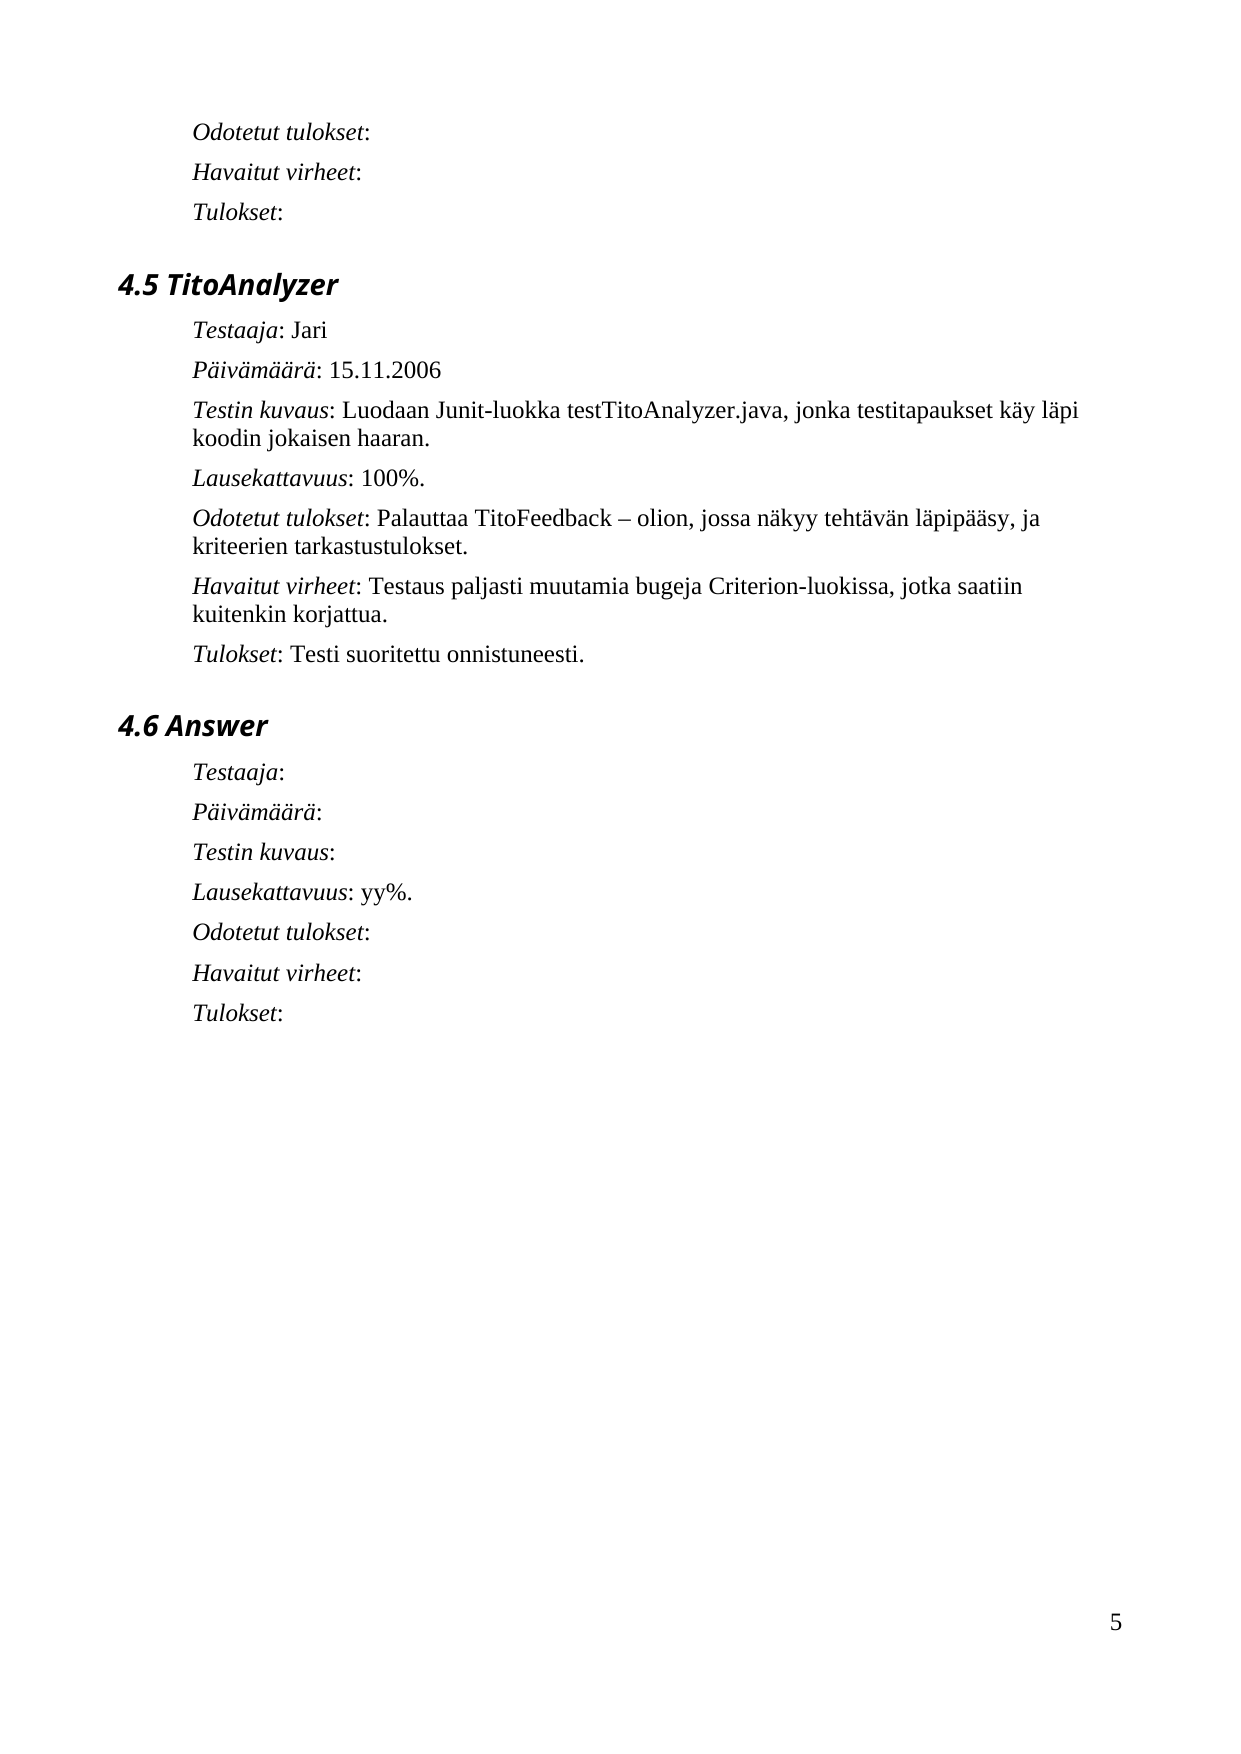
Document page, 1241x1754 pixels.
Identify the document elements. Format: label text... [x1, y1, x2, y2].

text Tulokset: Testi suoritettu onnistuneesti. [118, 640, 1122, 668]
subtitle 4.5 TitoAnalyzer [118, 264, 1122, 303]
text Päivämäärä: 15.11.2006 [118, 356, 1122, 384]
text Havaitut virheet: Testaus paljasti muutamia bugeja Criterion-luokissa, jotka saatiin kuitenkin korjattua. [118, 572, 1122, 628]
text Odotetut tulokset: Palauttaa TitoFeedback – olion, jossa näkyy tehtävän läpipääsy, ja kriteerien tarkastustulokset. [118, 504, 1122, 560]
text Odotetut tulokset: [118, 118, 1122, 146]
text Havaitut virheet: [118, 959, 1122, 986]
text Tulokset: [118, 198, 1122, 226]
text Lausekattavuus: 100%. [118, 464, 1122, 492]
text Testaaja: Jari [118, 316, 1122, 344]
text Testin kuvaus: [118, 838, 1122, 866]
text Tulokset: [118, 999, 1122, 1027]
text Testin kuvaus: Luodaan Junit-luokka testTitoAnalyzer.java, jonka testitapaukset käy läpi koodin jokaisen haaran. [118, 396, 1122, 452]
text Havaitut virheet: [118, 158, 1122, 186]
text Päivämäärä: [118, 798, 1122, 826]
text Testaaja: [118, 758, 1122, 785]
subtitle 4.6 Answer [118, 706, 1122, 745]
text Lausekattavuus: yy%. [118, 878, 1122, 906]
text Odotetut tulokset: [118, 918, 1122, 946]
